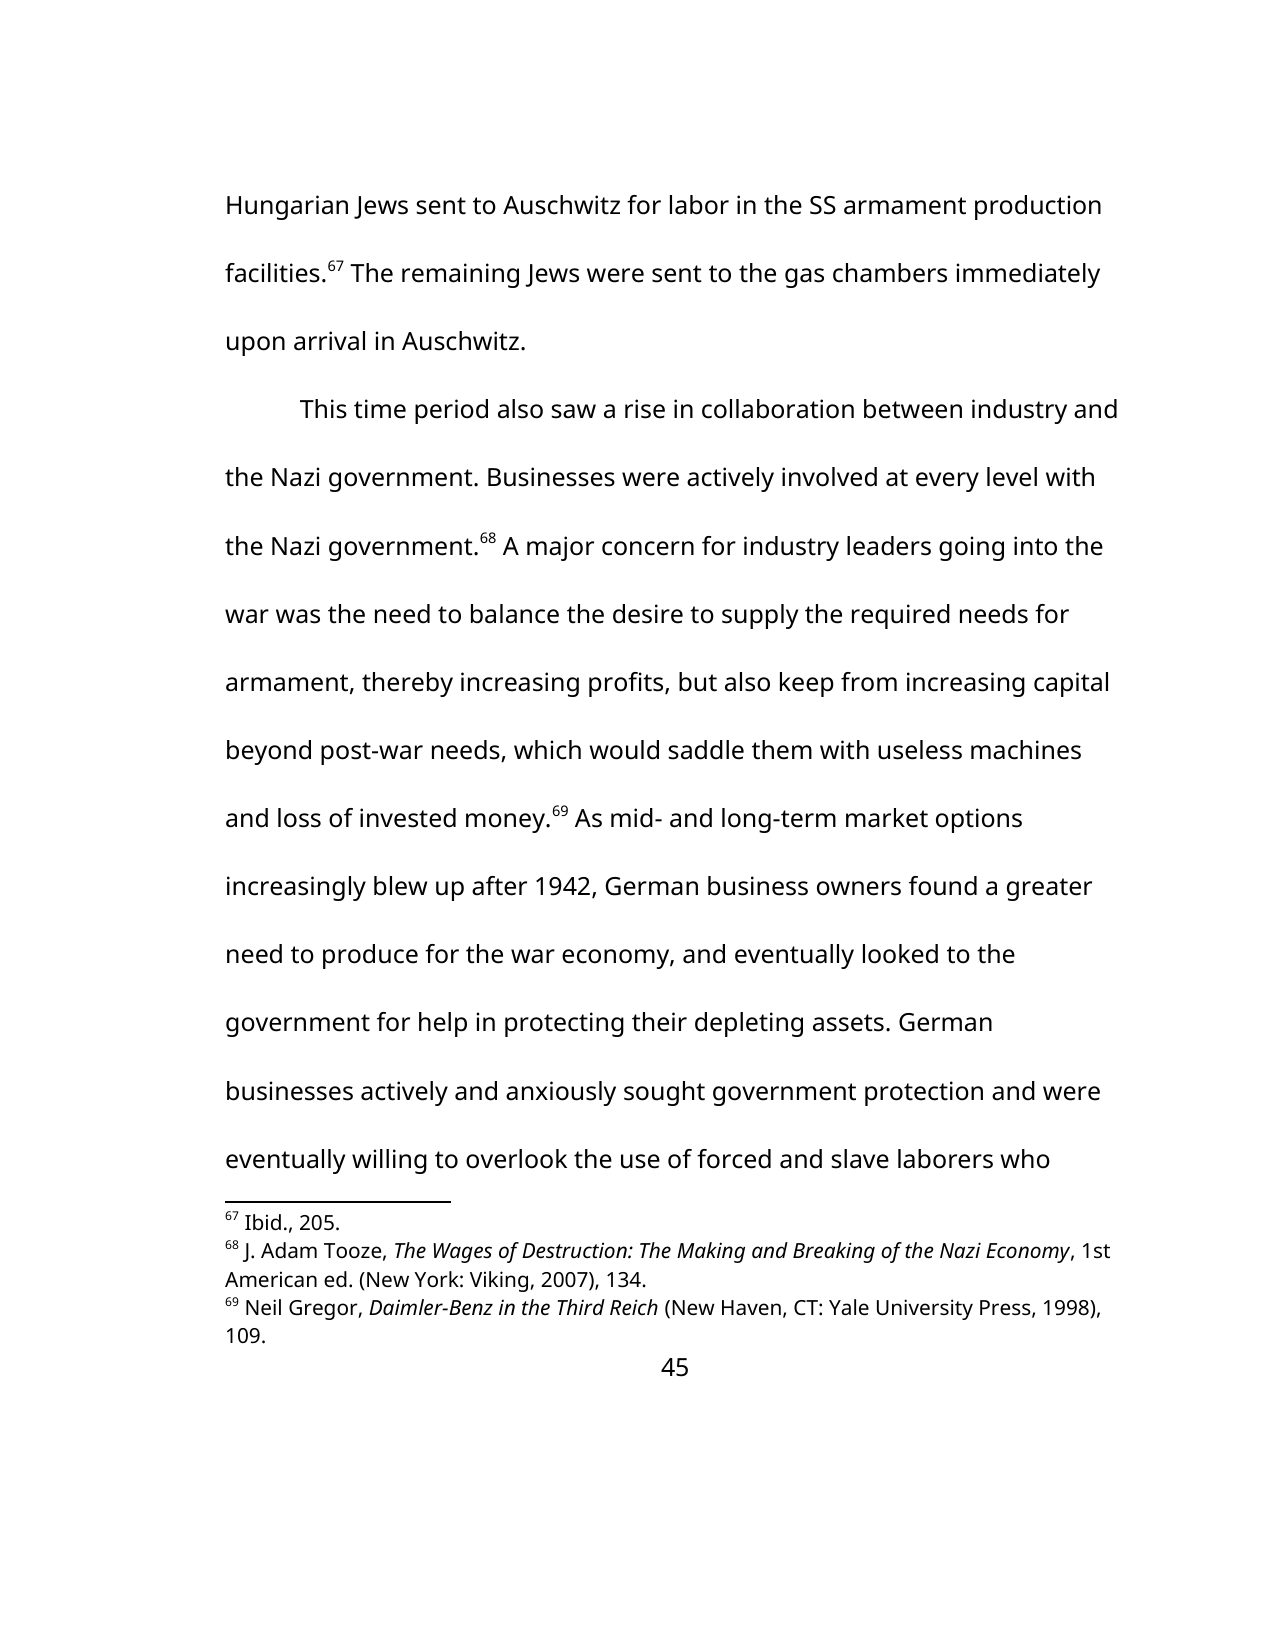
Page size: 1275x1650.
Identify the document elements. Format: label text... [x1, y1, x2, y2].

text This time period also saw a rise in collaboration between industry and the Nazi government. Businesses were actively involved at every level with the Nazi government. A major concern for industry leaders going into the war was the need to balance the desire to supply the required needs for armament, thereby increasing profits, but also keep from increasing capital beyond post-war needs, which would saddle them with useless machines and loss of invested money. As mid- and long-term market options increasingly blew up after 1942, German business owners found a greater need to produce for the war economy, and eventually looked to the government for help in protecting their depleting assets. German businesses actively and anxiously sought government protection and were eventually willing to overlook the use of forced and slave laborers who [225, 392, 1125, 1175]
text Ibid., 205. [225, 1208, 1125, 1236]
text J. Adam Tooze, The Wages of Destruction: The Making and Breaking of the Nazi Economy, 1st American ed. (New York: Viking, 2007), 134. [225, 1236, 1125, 1293]
text Neil Gregor, Daimler-Benz in the Third Reich (New Haven, CT: Yale University Press, 1998), 109. [225, 1293, 1125, 1350]
text Hungarian Jews sent to Auschwitz for labor in the SS armament production facilities. The remaining Jews were sent to the gas chambers immediately upon arrival in Auschwitz. [225, 187, 1125, 358]
